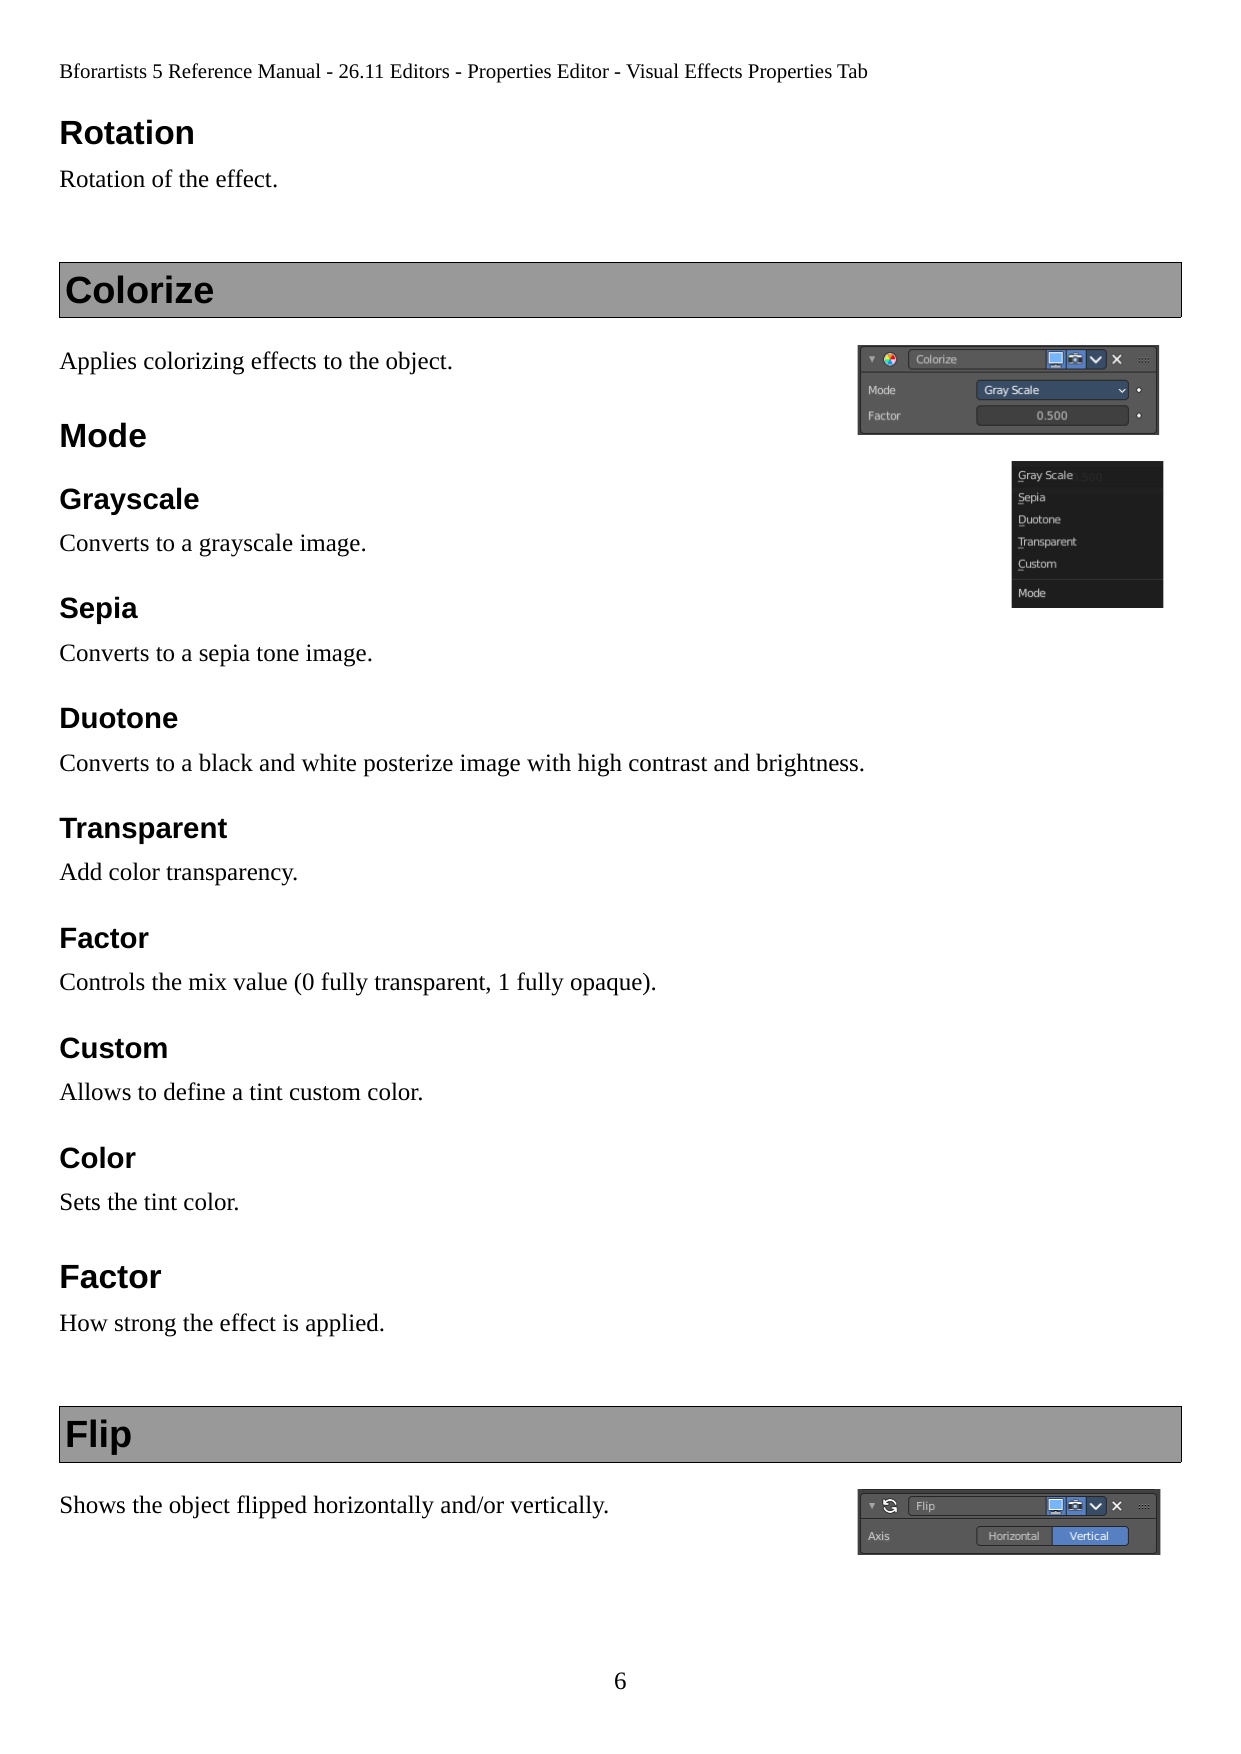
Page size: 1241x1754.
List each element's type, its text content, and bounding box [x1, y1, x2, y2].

subtitle Mode [59, 416, 1181, 454]
text Rotation of the effect. [59, 164, 1181, 192]
table_header Colorize [60, 263, 1181, 317]
subtitle Color [59, 1141, 1181, 1175]
picture [857, 1489, 1161, 1555]
text Converts to a sepia tone image. [59, 638, 1181, 666]
picture [1011, 461, 1164, 608]
subtitle [1164, 482, 1181, 515]
subtitle Transparent [59, 811, 1181, 845]
text Sets the tint color. [59, 1187, 1181, 1216]
text Controls the mix value (0 fully transparent, 1 fully opaque). [59, 967, 1181, 996]
text Applies colorizing effects to the object. [59, 346, 857, 375]
text Add color transparency. [59, 857, 1181, 886]
subtitle Rotation [59, 113, 1181, 151]
text Converts to a grayscale image. [59, 528, 1011, 557]
text How strong the effect is applied. [59, 1308, 1181, 1337]
subtitle Grayscale [59, 482, 1011, 515]
table_header Flip [60, 1407, 1181, 1462]
text Shows the object flipped horizontally and/or vertically. [59, 1490, 857, 1519]
text Allows to define a tint custom color. [59, 1077, 1181, 1106]
picture [857, 345, 1160, 435]
text Converts to a black and white posterize image with high contrast and brightness. [59, 748, 1181, 776]
subtitle Sepia [59, 591, 1181, 625]
subtitle Custom [59, 1031, 1181, 1065]
subtitle Factor [59, 1257, 1181, 1296]
subtitle Duotone [59, 701, 1181, 735]
subtitle Factor [59, 921, 1181, 955]
